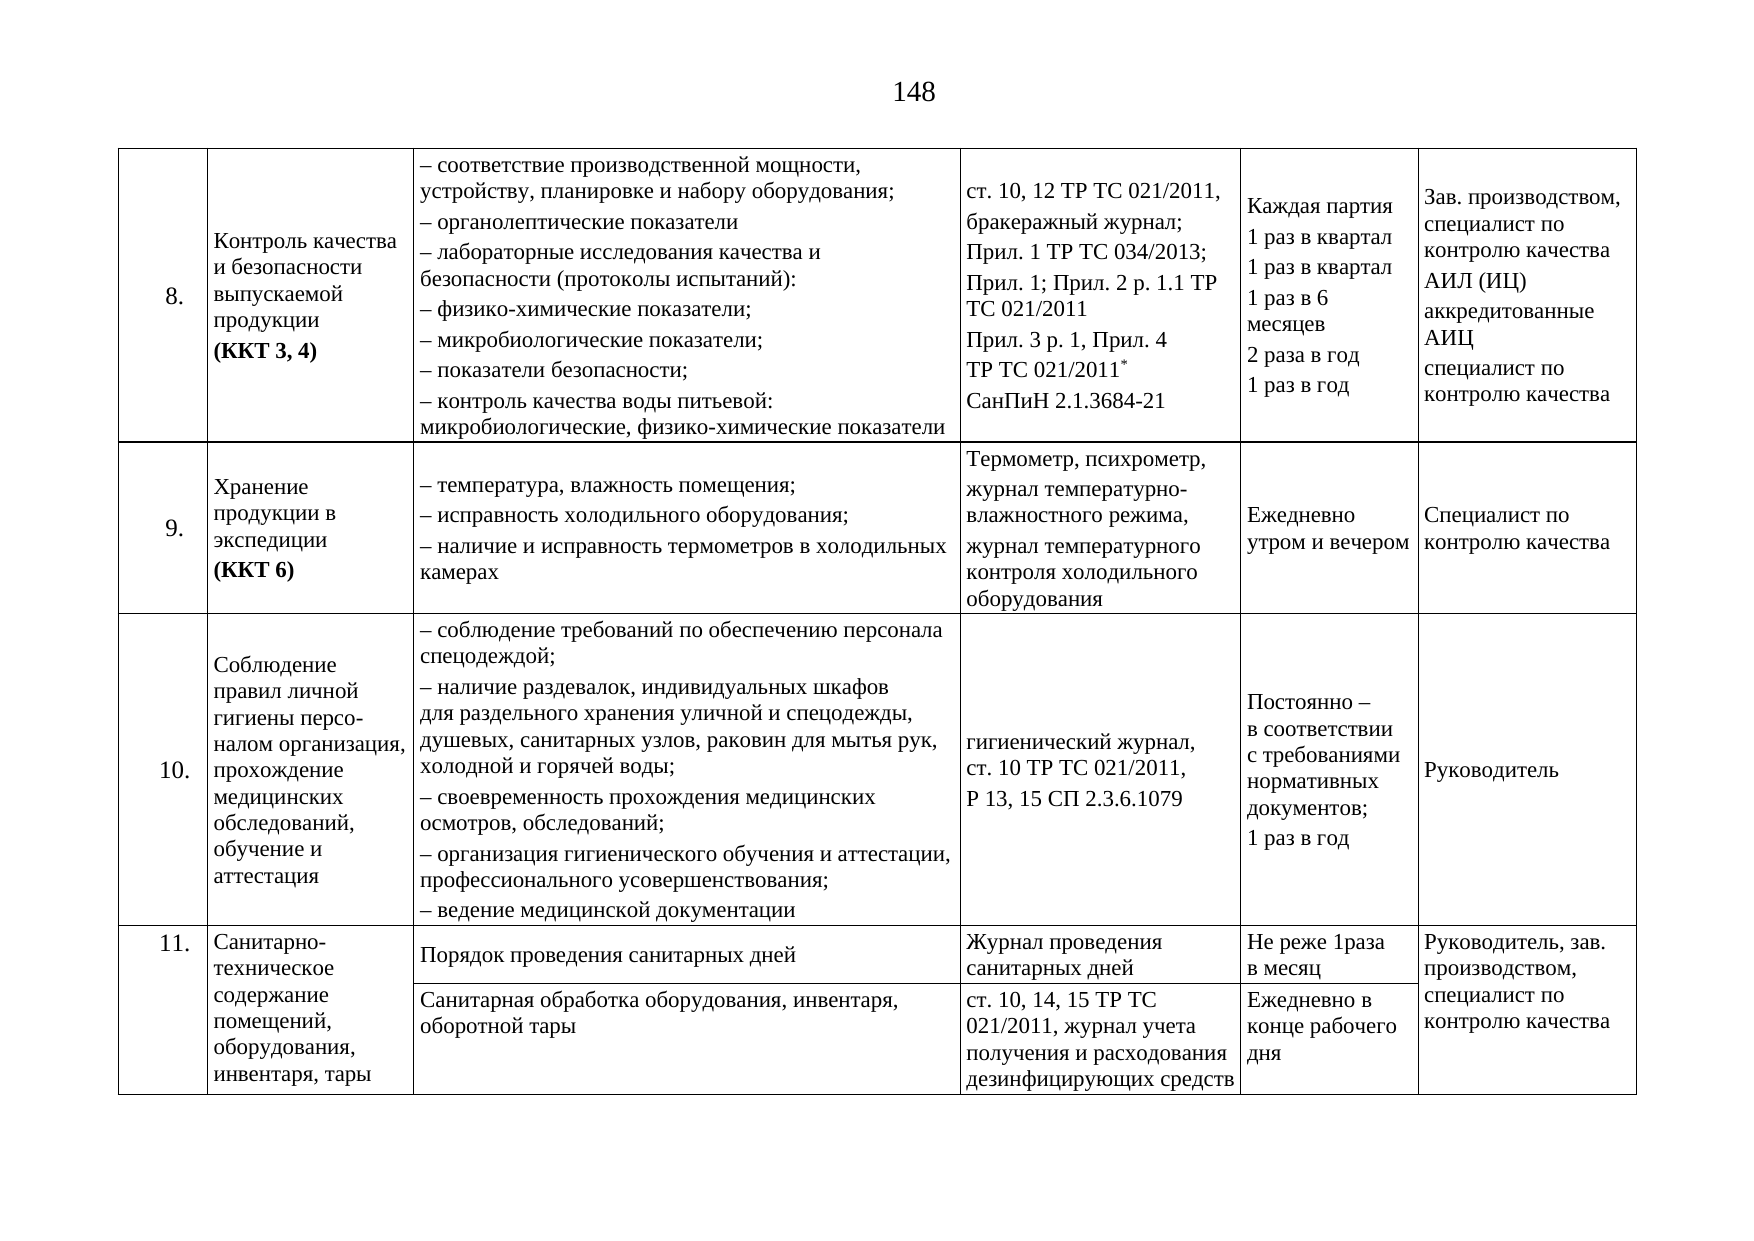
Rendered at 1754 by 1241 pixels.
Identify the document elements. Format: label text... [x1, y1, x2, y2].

table_cell [119, 926, 207, 1093]
table_cell Каждая партия 1 раз в квартал 1 раз в квартал 1 раз в 6 месяцев 2 раза в год 1 раз в год [1241, 149, 1418, 441]
table_cell Соблюдение правил личной гигиены персо­налом организация, прохождение медицинских обследований, обучение и аттестация [208, 614, 413, 925]
table_cell Руководитель [1419, 614, 1636, 925]
table_cell – температура, влажность помещения; – исправность холодильного оборудования; – наличие и исправность термометров в холодильных камерах [414, 443, 960, 613]
table_cell Специалист по контролю качества [1419, 443, 1636, 613]
table_cell Термометр, психрометр, журнал температурно-влажностного режима, журнал температурного контроля холодильного оборудования [961, 443, 1240, 613]
table_cell [119, 614, 207, 925]
table_cell Ежедневно в конце рабочего дня [1241, 984, 1418, 1093]
table_cell Не реже 1раза в месяц [1241, 926, 1418, 983]
table_cell Ежедневно утром и вечером [1241, 443, 1418, 613]
table_cell Журнал проведения санитарных дней [961, 926, 1240, 983]
table_cell Зав. производством, специалист по контролю качества АИЛ (ИЦ) аккредитованные АИЦ специалист по контролю качества [1419, 149, 1636, 441]
table_cell ст. 10, 12 ТР ТС 021/2011, бракеражный журнал; Прил. 1 ТР ТС 034/2013; Прил. 1; Прил. 2 р. 1.1 ТР ТС 021/2011 Прил. 3 р. 1, Прил. 4 ТР ТС 021/2011* СанПиН 2.1.3684-21 [961, 149, 1240, 441]
table_cell Хранение продукции в экспедиции (ККТ 6) [208, 443, 413, 613]
table_cell ст. 10, 14, 15 ТР ТС 021/2011, журнал учета получения и расходования дезинфицирующих средств [961, 984, 1240, 1093]
table_cell – соблюдение требований по обеспечению персонала спецодеждой; – наличие раздевалок, индивидуальных шкафов для раздельного хранения уличной и спецодежды, душевых, санитарных узлов, раковин для мытья рук, холодной и горячей воды; – своевременность прохождения медицинских осмотров, обследований; – организация гигиенического обучения и аттестации, профессионального усовершенствования; – ведение медицинской документации [414, 614, 960, 925]
table_cell [119, 149, 207, 441]
table_cell Контроль качества и безопасности выпускаемой продукции (ККТ 3, 4) [208, 149, 413, 441]
table_cell Руководитель, зав. производством, специалист по контролю качества [1419, 926, 1636, 1093]
table_cell Санитарная обработка оборудования, инвентаря, оборотной тары [414, 984, 960, 1093]
table_cell [119, 443, 207, 613]
table_cell – соответствие производственной мощности, устройству, планировке и набору оборудования; – органолептические показатели – лабораторные исследования качества и безопасности (протоколы испытаний): – физико-химические показатели; – микробиологические показатели; – показатели безопасности; – контроль качества воды питьевой: микробиологические, физико-химические показатели [414, 149, 960, 441]
table_cell Санитарно-техническое содержание помещений, оборудования, инвентаря, тары [208, 926, 413, 1093]
table_cell Порядок проведения санитарных дней [414, 926, 960, 983]
table_cell гигиенический журнал, ст. 10 ТР ТС 021/2011, Р 13, 15 СП 2.3.6.1079 [961, 614, 1240, 925]
table_cell Постоянно – в соответствии с требованиями нормативных документов; 1 раз в год [1241, 614, 1418, 925]
